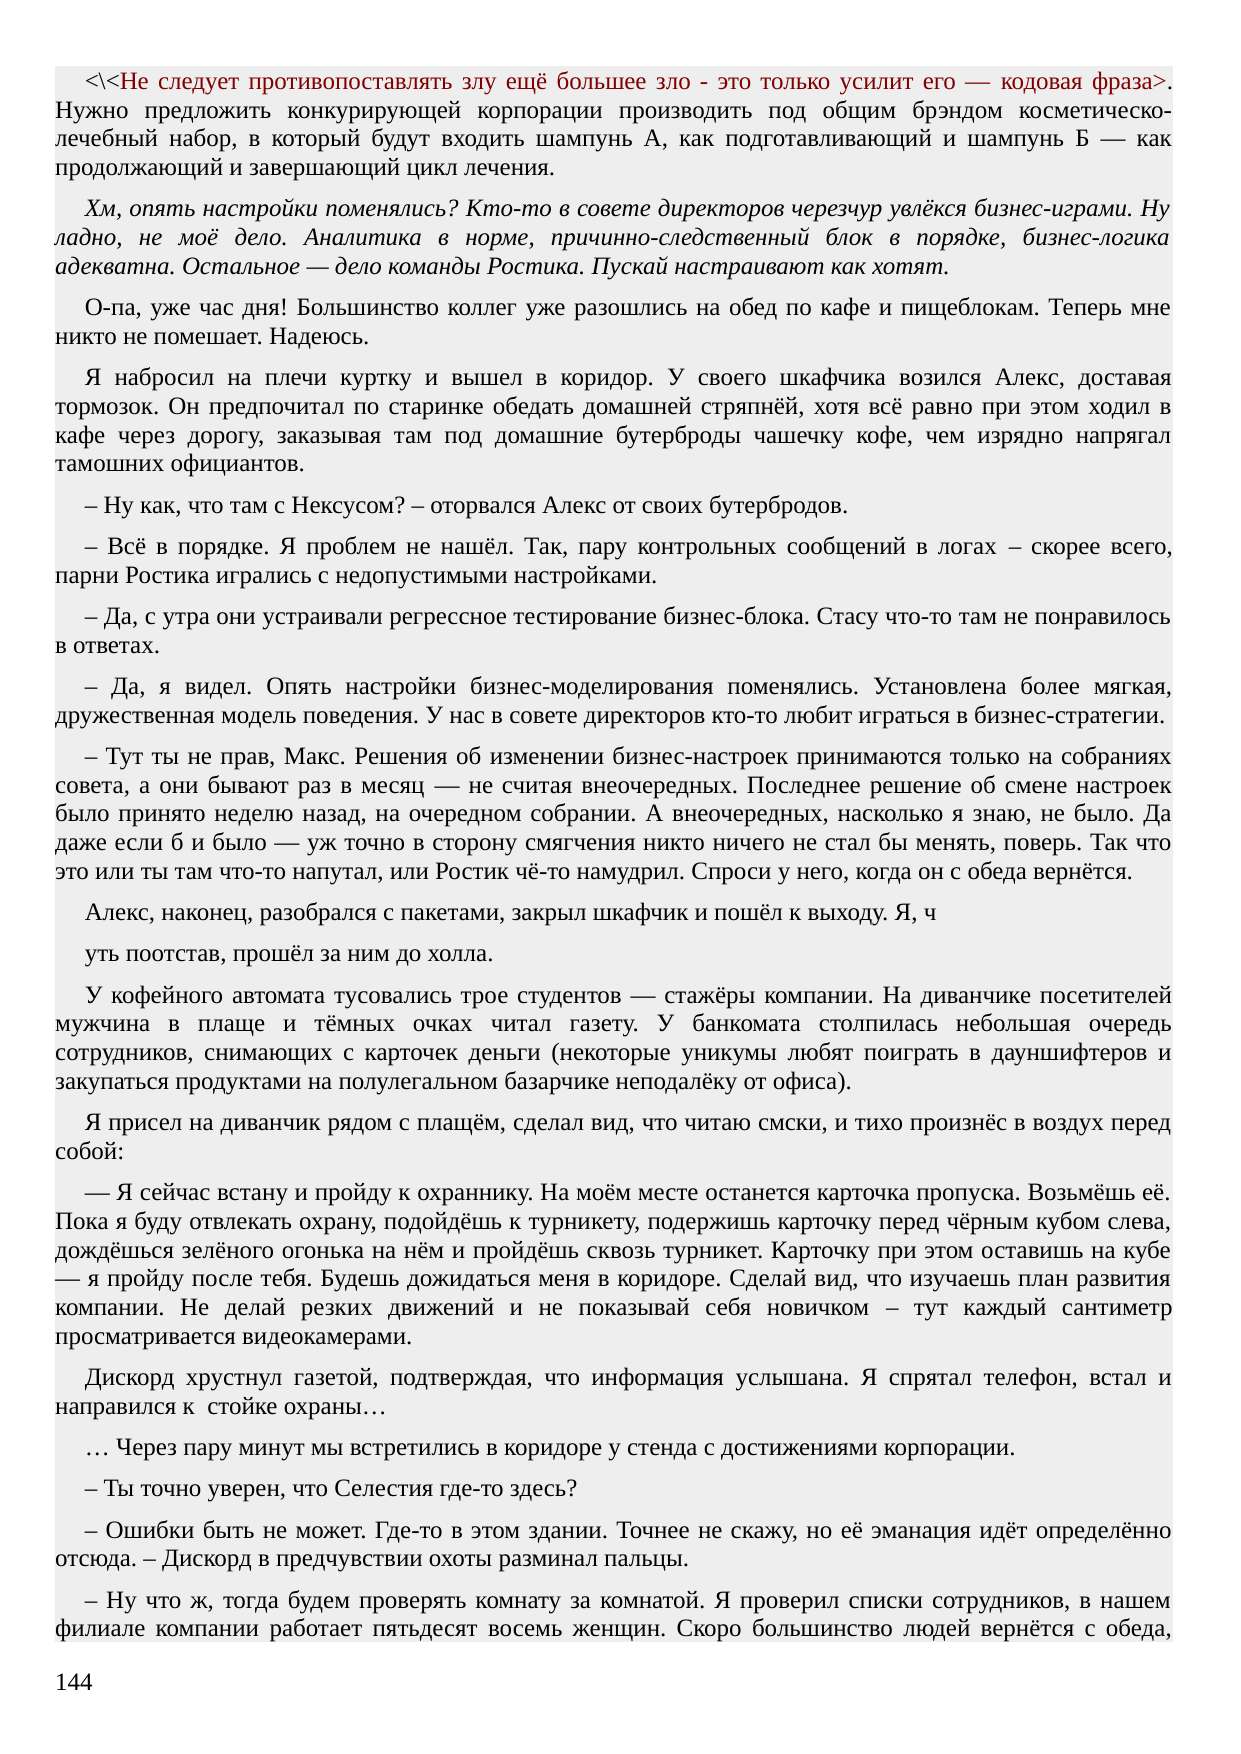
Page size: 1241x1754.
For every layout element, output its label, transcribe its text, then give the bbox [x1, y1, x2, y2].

text – Да, я видел. Опять настройки бизнес-моделирования поменялись. Установлена более мягкая, дружественная модель поведения. У нас в совете директоров кто-то любит играться в бизнес-стратегии. [55, 671, 1173, 728]
text Я набросил на плечи куртку и вышел в коридор. У своего шкафчика возился Алекс, доставая тормозок. Он предпочитал по старинке обедать домашней стряпнёй, хотя всё равно при этом ходил в кафе через дорогу, заказывая там под домашние бутерброды чашечку кофе, чем изрядно напрягал тамошних официантов. [55, 362, 1173, 477]
text уть поотстав, прошёл за ним до холла. [55, 938, 1173, 967]
text О-па, уже час дня! Большинство коллег уже разошлись на обед по кафе и пищеблокам. Теперь мне никто не помешает. Надеюсь. [55, 292, 1173, 350]
text – Ты точно уверен, что Селестия где-то здесь? [55, 1473, 1173, 1502]
text Я присел на диванчик рядом с плащём, сделал вид, что читаю смски, и тихо произнёс в воздух перед собой: [55, 1107, 1173, 1165]
text <\<Не следует противопоставлять злу ещё большее зло - это только усилит его — кодовая фраза>. Нужно предложить конкурирующей корпорации производить под общим брэндом косметическо-лечебный набор, в который будут входить шампунь А, как подготавливающий и шампунь Б — как продолжающий и завершающий цикл лечения. [55, 66, 1173, 181]
text – Да, с утра они устраивали регрессное тестирование бизнес-блока. Стасу что-то там не понравилось в ответах. [55, 601, 1173, 658]
text Хм, опять настройки поменялись? Кто-то в совете директоров черезчур увлёкся бизнес-играми. Ну ладно, не моё дело. Аналитика в норме, причинно-следственный блок в порядке, бизнес-логика адекватна. Остальное — дело команды Ростика. Пускай настраивают как хотят. [55, 193, 1173, 280]
text – Ошибки быть не может. Где-то в этом здании. Точнее не скажу, но её эманация идёт определённо отсюда. – Дискорд в предчувствии охоты разминал пальцы. [55, 1515, 1173, 1572]
text Дискорд хрустнул газетой, подтверждая, что информация услышана. Я спрятал телефон, встал и направился к стойке охраны… [55, 1362, 1173, 1420]
text – Всё в порядке. Я проблем не нашёл. Так, пару контрольных сообщений в логах – скорее всего, парни Ростика игрались с недопустимыми настройками. [55, 531, 1173, 588]
text — Я сейчас встану и пройду к охраннику. На моём месте останется карточка пропуска. Возьмёшь её. Пока я буду отвлекать охрану, подойдёшь к турникету, подержишь карточку перед чёрным кубом слева, дождёшься зелёного огонька на нём и пройдёшь сквозь турникет. Карточку при этом оставишь на кубе — я пройду после тебя. Будешь дожидаться меня в коридоре. Сделай вид, что изучаешь план развития компании. Не делай резких движений и не показывай себя новичком – тут каждый сантиметр просматривается видеокамерами. [55, 1177, 1173, 1350]
text – Тут ты не прав, Макс. Решения об изменении бизнес-настроек принимаются только на собраниях совета, а они бывают раз в месяц — не считая внеочередных. Последнее решение об смене настроек было принято неделю назад, на очередном собрании. А внеочередных, насколько я знаю, не было. Да даже если б и было — уж точно в сторону смягчения никто ничего не стал бы менять, поверь. Так что это или ты там что-то напутал, или Ростик чё-то намудрил. Спроси у него, когда он с обеда вернётся. [55, 741, 1173, 885]
text – Ну как, что там с Нексусом? – оторвался Алекс от своих бутербродов. [55, 490, 1173, 518]
text Алекс, наконец, разобрался с пакетами, закрыл шкафчик и пошёл к выходу. Я, ч [55, 897, 1173, 926]
text … Через пару минут мы встретились в коридоре у стенда с достижениями корпорации. [55, 1432, 1173, 1461]
text – Ну что ж, тогда будем проверять комнату за комнатой. Я проверил списки сотрудников, в нашем филиале компании работает пятьдесят восемь женщин. Скоро большинство людей вернётся с обеда, [55, 1585, 1173, 1642]
text У кофейного автомата тусовались трое студентов — стажёры компании. На диванчике посетителей мужчина в плаще и тёмных очках читал газету. У банкомата столпилась небольшая очередь сотрудников, снимающих с карточек деньги (некоторые уникумы любят поиграть в дауншифтеров и закупаться продуктами на полулегальном базарчике неподалёку от офиса). [55, 980, 1173, 1095]
